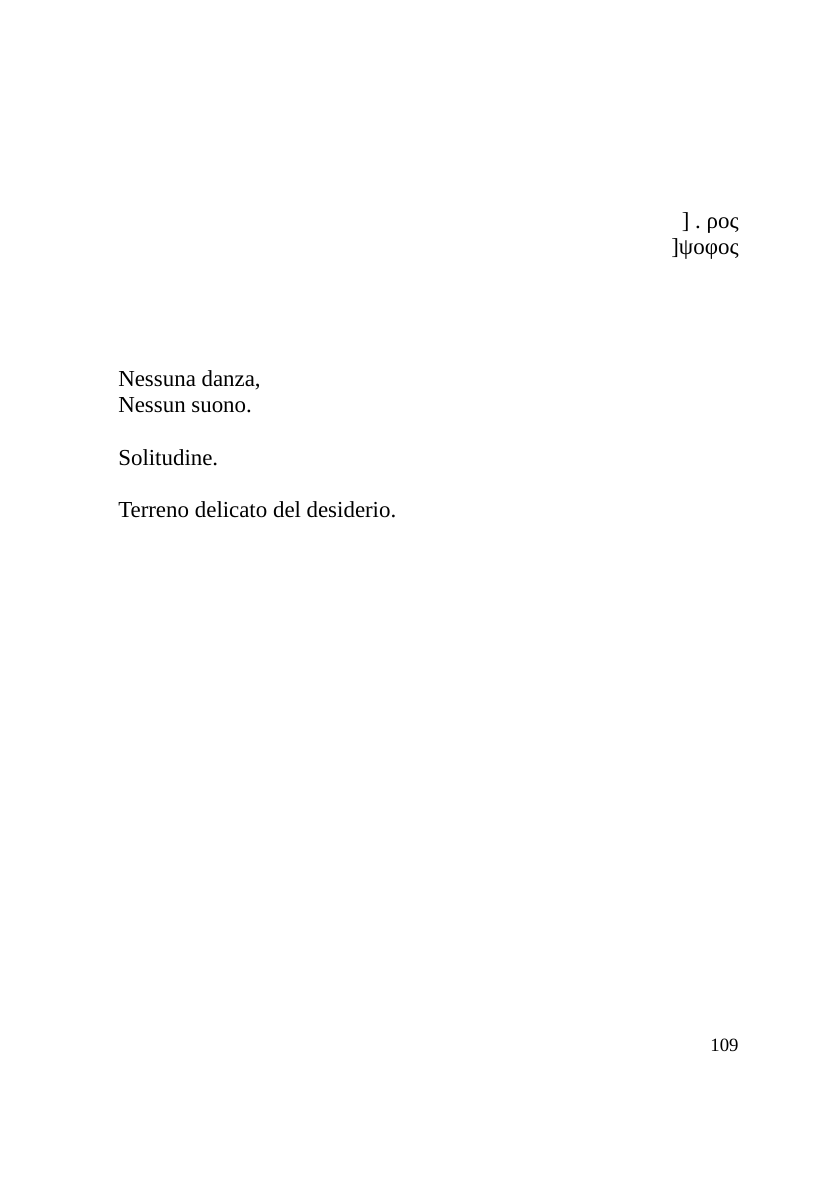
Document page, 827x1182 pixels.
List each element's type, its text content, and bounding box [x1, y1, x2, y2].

text Nessuna danza, [88, 365, 738, 391]
text Terreno delicato del desiderio. [88, 497, 738, 523]
text Nessun suono. [88, 391, 738, 417]
text ]ψοφος [88, 233, 738, 259]
text ] . ρος [88, 207, 738, 233]
text Solitudine. [88, 444, 738, 470]
